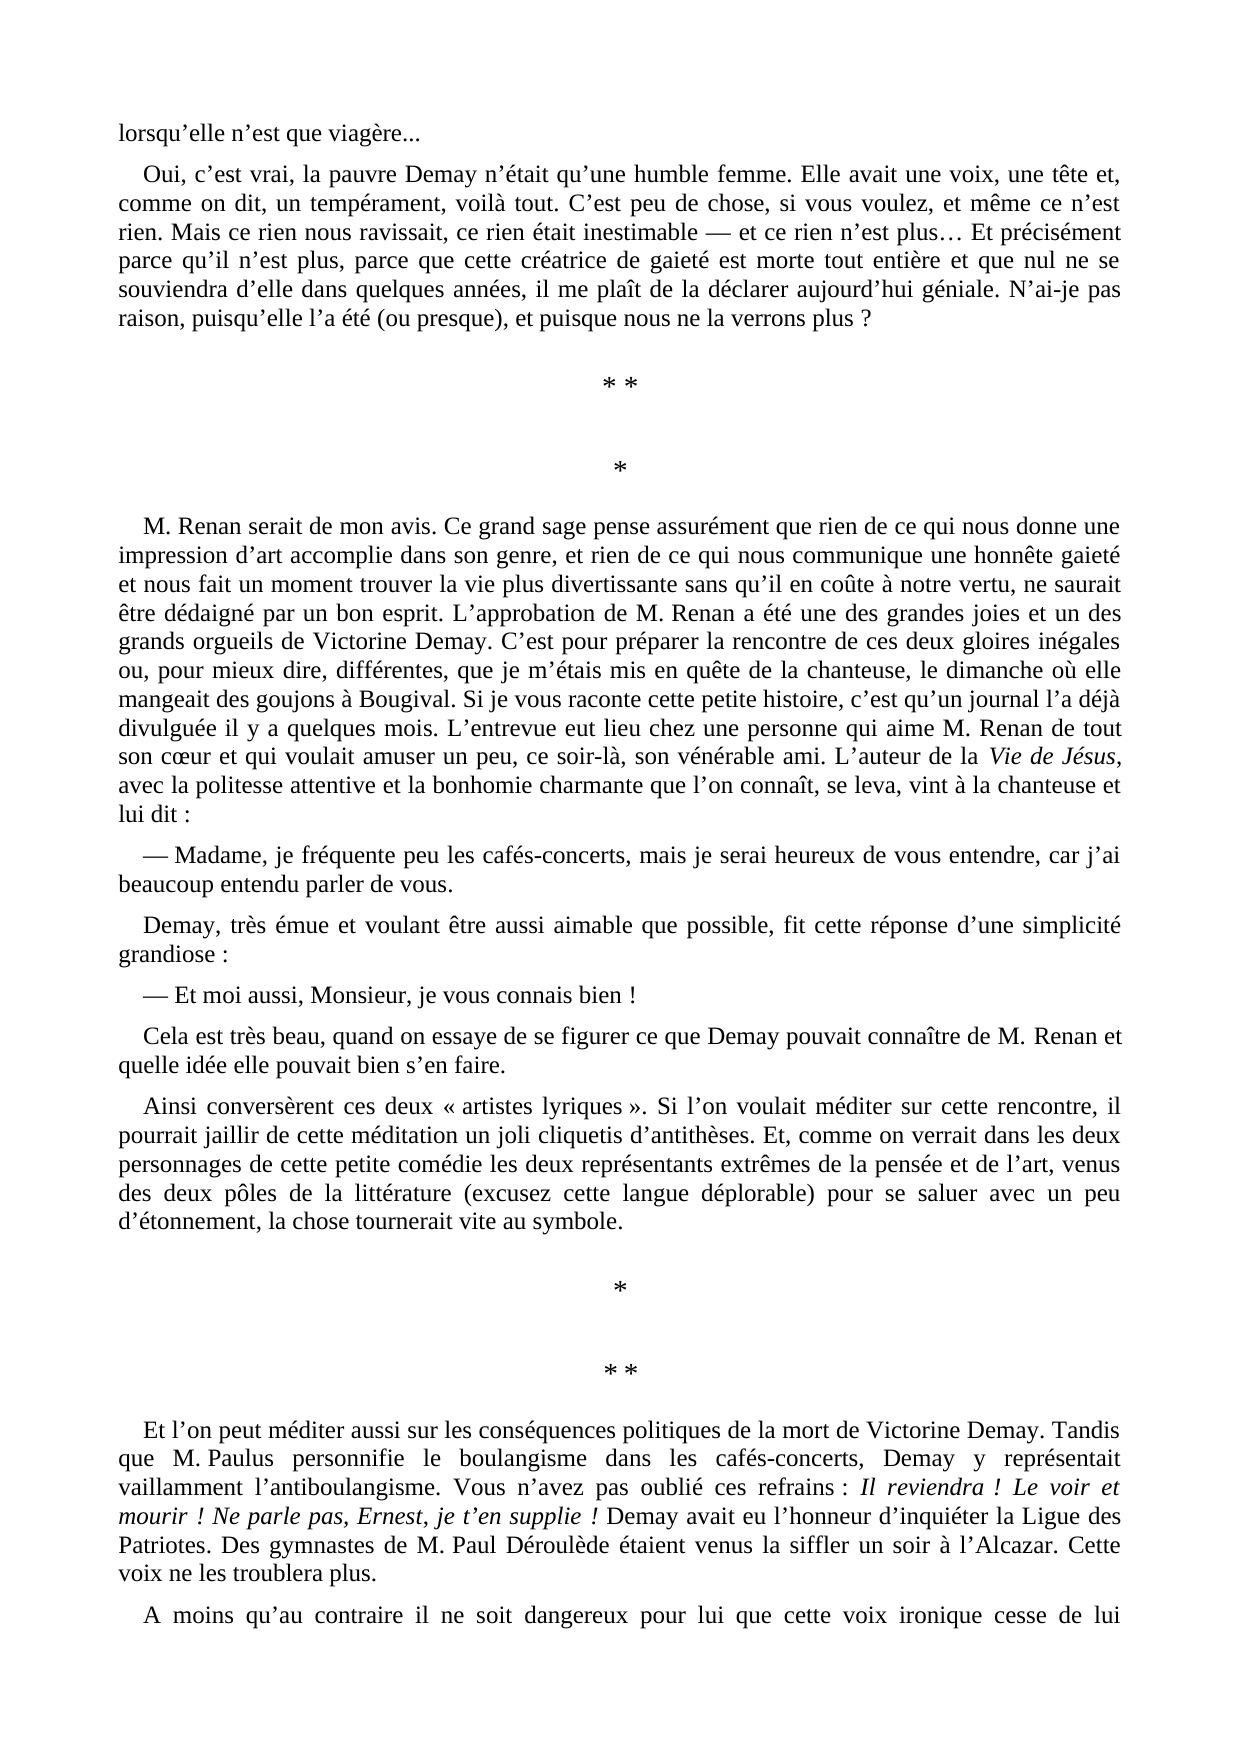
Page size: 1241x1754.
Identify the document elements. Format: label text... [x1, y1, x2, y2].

text Cela est très beau, quand on essaye de se figurer ce que Demay pouvait connaître de M. Renan et quelle idée elle pouvait bien s’en faire. [118, 1021, 1122, 1079]
text — Et moi aussi, Monsieur, je vous connais bien ! [118, 980, 1122, 1009]
text A moins qu’au contraire il ne soit dangereux pour lui que cette voix ironique cesse de lui [118, 1600, 1122, 1628]
text — Madame, je fréquente peu les cafés-concerts, mais je serai heureux de vous entendre, car j’ai beaucoup entendu parler de vous. [118, 840, 1122, 898]
text * [118, 453, 1122, 486]
text Et l’on peut méditer aussi sur les conséquences politiques de la mort de Victorine Demay. Tandis que M. Paulus personnifie le boulangisme dans les cafés-concerts, Demay y représentait vaillamment l’antiboulangisme. Vous n’avez pas oublié ces refrains : Il reviendra ! Le voir et mourir ! Ne parle pas, Ernest, je t’en supplie ! Demay avait eu l’honneur d’inquiéter la Ligue des Patriotes. Des gymnastes de M. Paul Déroulède étaient venus la siffler un soir à l’Alcazar. Cette voix ne les troublera plus. [118, 1415, 1122, 1587]
text Oui, c’est vrai, la pauvre Demay n’était qu’une humble femme. Elle avait une voix, une tête et, comme on dit, un tempérament, voilà tout. C’est peu de chose, si vous voulez, et même ce n’est rien. Mais ce rien nous ravissait, ce rien était inestimable — et ce rien n’est plus… Et précisément parce qu’il n’est plus, parce que cette créatrice de gaieté est morte tout entière et que nul ne se souviendra d’elle dans quelques années, il me plaît de la déclarer aujourd’hui géniale. N’ai-je pas raison, puisqu’elle l’a été (ou presque), et puisque nous ne la verrons plus ? [118, 159, 1122, 332]
text M. Renan serait de mon avis. Ce grand sage pense assurément que rien de ce qui nous donne une impression d’art accomplie dans son genre, et rien de ce qui nous communique une honnête gaieté et nous fait un moment trouver la vie plus divertissante sans qu’il en coûte à notre vertu, ne saurait être dédaigné par un bon esprit. L’approbation de M. Renan a été une des grandes joies et un des grands orgueils de Victorine Demay. C’est pour préparer la rencontre de ces deux gloires inégales ou, pour mieux dire, différentes, que je m’étais mis en quête de la chanteuse, le dimanche où elle mangeait des goujons à Bougival. Si je vous raconte cette petite histoire, c’est qu’un journal l’a déjà divulguée il y a quelques mois. L’entrevue eut lieu chez une personne qui aime M. Renan de tout son cœur et qui voulait amuser un peu, ce soir-là, son vénérable ami. L’auteur de la Vie de Jésus, avec la politesse attentive et la bonhomie charmante que l’on connaît, se leva, vint à la chanteuse et lui dit : [118, 511, 1122, 828]
text * * [118, 1356, 1122, 1390]
text * [118, 1273, 1122, 1306]
text Demay, très émue et voulant être aussi aimable que possible, fit cette réponse d’une simplicité grandiose : [118, 910, 1122, 968]
text lorsqu’elle n’est que viagère... [118, 118, 1122, 147]
text * * [118, 369, 1122, 403]
text Ainsi conversèrent ces deux « artistes lyriques ». Si l’on voulait méditer sur cette rencontre, il pourrait jaillir de cette méditation un joli cliquetis d’antithèses. Et, comme on verrait dans les deux personnages de cette petite comédie les deux représentants extrêmes de la pensée et de l’art, venus des deux pôles de la littérature (excusez cette langue déplorable) pour se saluer avec un peu d’étonnement, la chose tournerait vite au symbole. [118, 1091, 1122, 1235]
